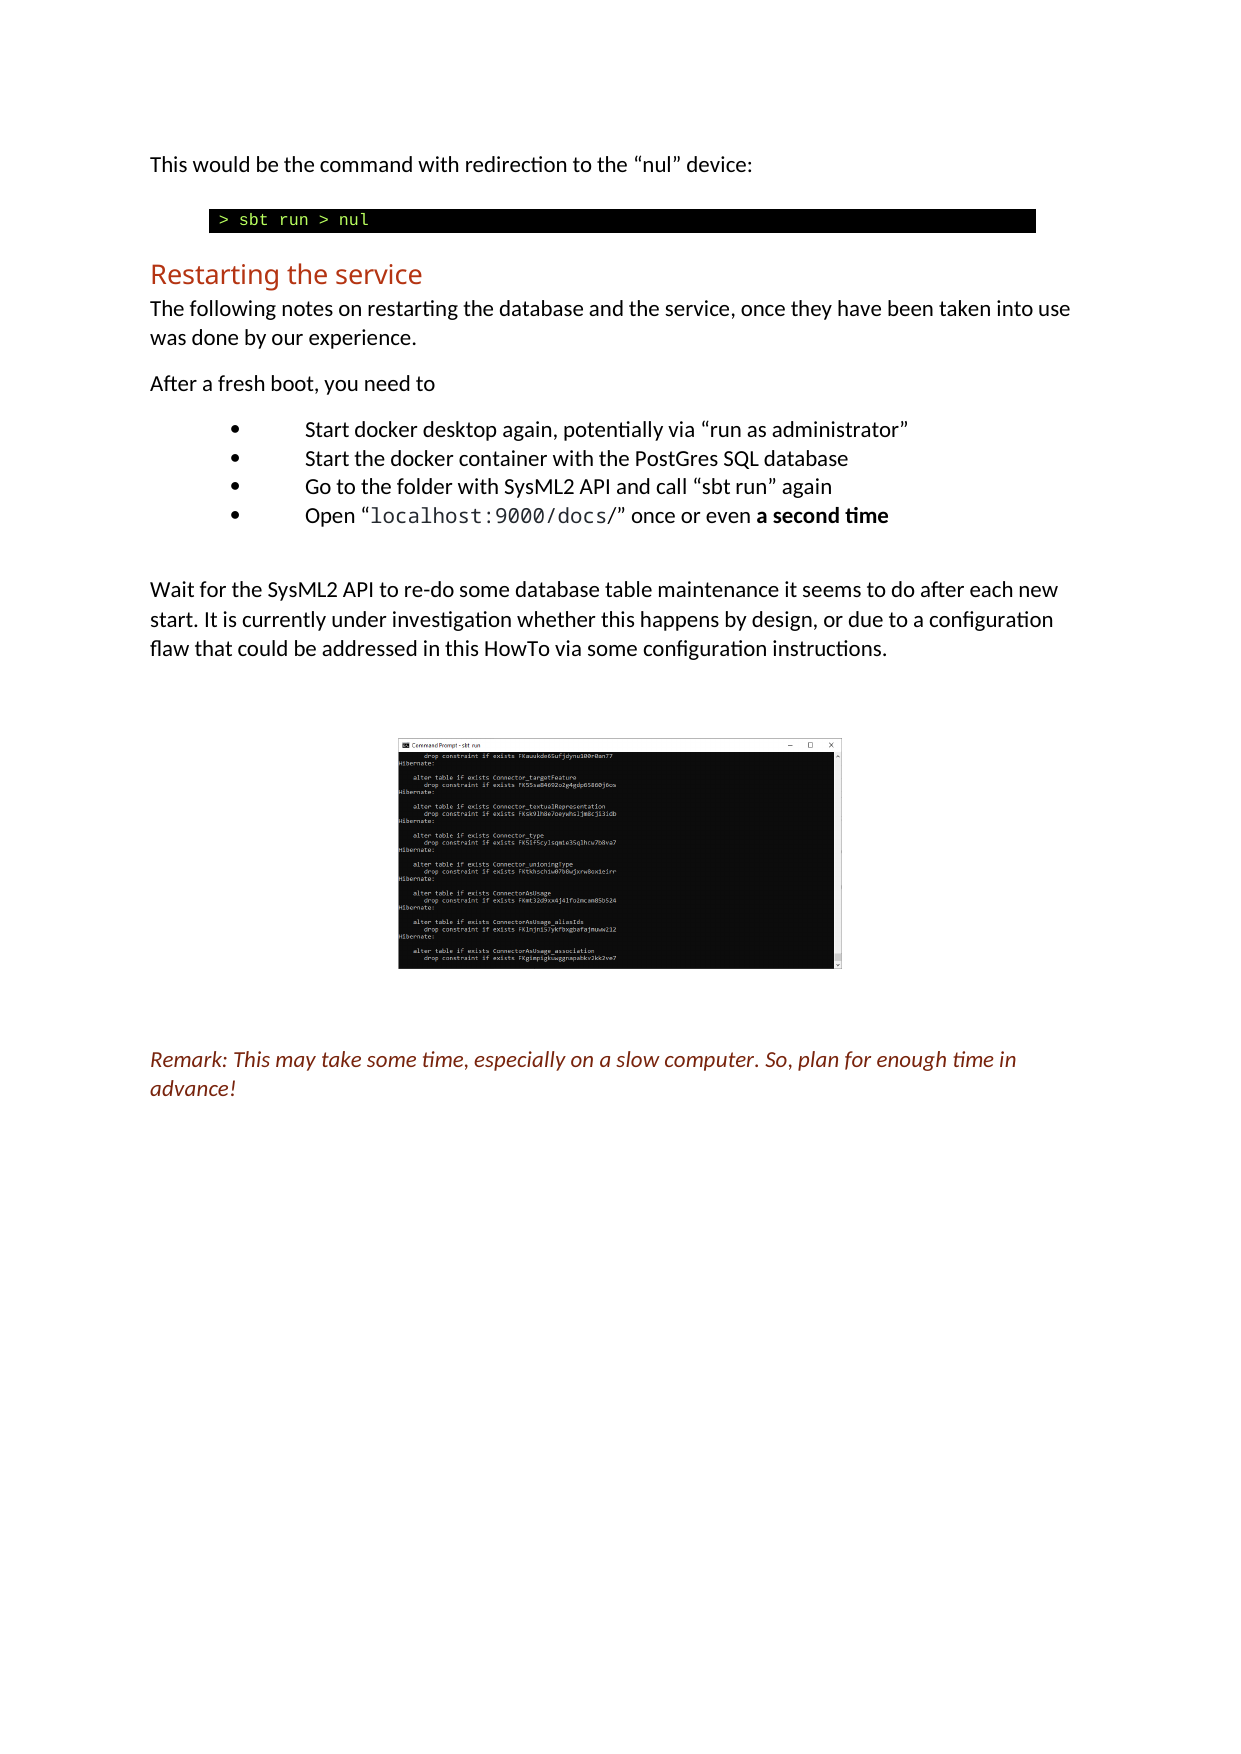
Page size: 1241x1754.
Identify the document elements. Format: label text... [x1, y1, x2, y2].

picture [398, 738, 842, 969]
text > sbt run > nul [210, 210, 1035, 232]
text Wait for the SysML2 API to re-do some database table maintenance it seems to do after each new start. It is currently under investigation whether this happens by design, or due to a configuration flaw that could be addressed in this HowTo via some configuration instructions. [150, 575, 1090, 663]
text After a fresh boot, you need to [150, 369, 1090, 398]
subtitle Restarting the service [150, 238, 1090, 293]
list Go to the folder with SysML2 API and call “sbt run” again [231, 472, 1090, 501]
list Start docker desktop again, potentially via “run as administrator” [231, 415, 1090, 444]
text This would be the command with redirection to the “nul” device: [150, 150, 1090, 208]
list Open “localhost:9000/docs/” once or even a second time [231, 501, 1090, 529]
list Start the docker container with the PostGres SQL database [231, 444, 1090, 472]
text The following notes on restarting the database and the service, once they have been taken into use was done by our experience. [150, 294, 1090, 352]
text Remark: This may take some time, especially on a slow computer. So, plan for enough time in advance! [150, 1045, 1090, 1103]
